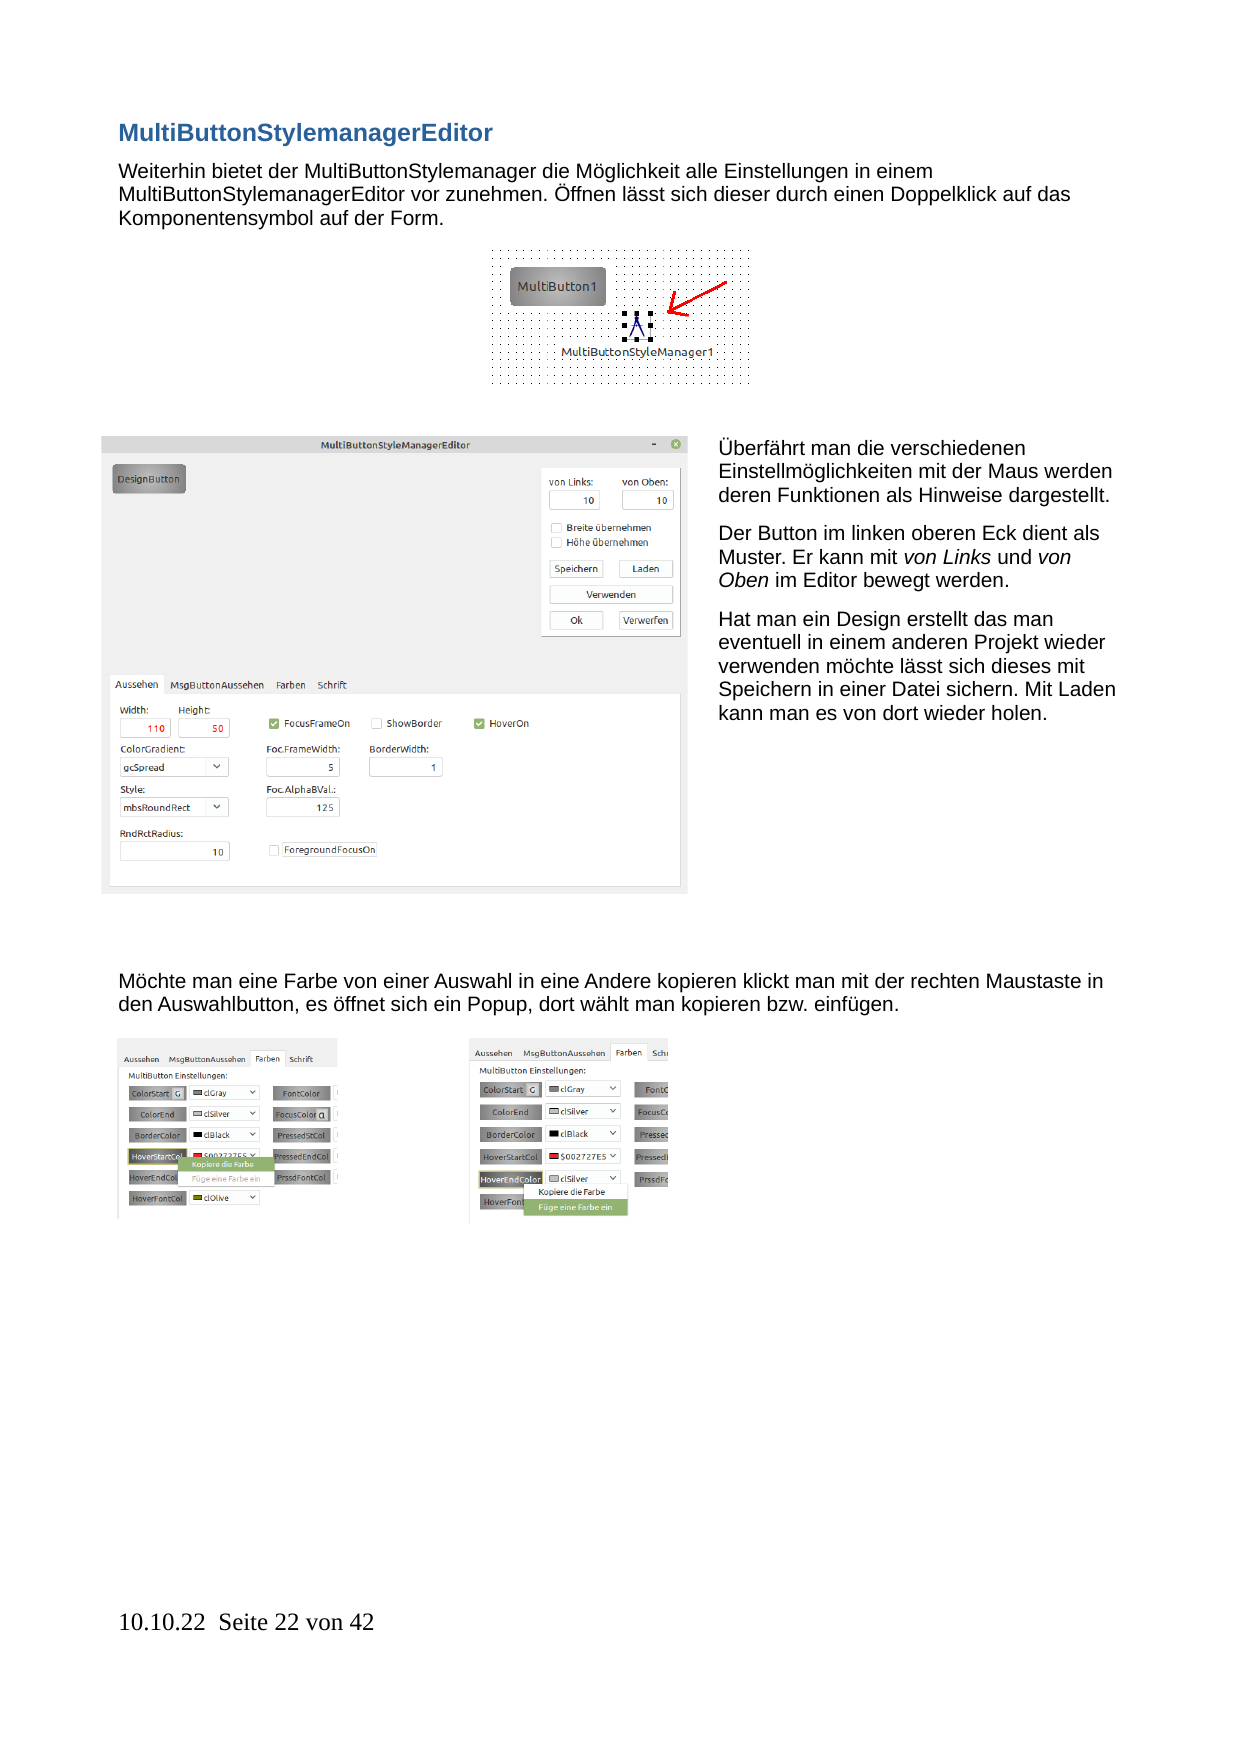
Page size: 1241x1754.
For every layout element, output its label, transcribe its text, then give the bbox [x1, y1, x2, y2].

picture [116, 1038, 338, 1219]
picture [468, 1038, 668, 1224]
text Der Button im linken oberen Eck dient als Muster. Er kann mit von Links und von Oben im Editor bewegt werden. [688, 522, 1122, 592]
picture [489, 245, 751, 390]
text Überfährt man die verschiedenen Einstellmöglichkeiten mit der Maus werden deren Funktionen als Hinweise dargestellt. [688, 436, 1122, 507]
picture [101, 436, 688, 894]
text Hat man ein Design erstellt das man eventuell in einem anderen Projekt wieder verwenden möchte lässt sich dieses mit Speichern in einer Datei sichern. Mit Laden kann man es von dort wieder holen. [688, 607, 1122, 725]
subtitle MultiButtonStylemanagerEditor [118, 118, 1122, 147]
text Weiterhin bietet der MultiButtonStylemanager die Möglichkeit alle Einstellungen in einem MultiButtonStylemanagerEditor vor zunehmen. Öffnen lässt sich dieser durch einen Doppelklick auf das Komponentensymbol auf der Form. [118, 159, 1122, 230]
text Möchte man eine Farbe von einer Auswahl in eine Andere kopieren klickt man mit der rechten Maustaste in den Auswahlbutton, es öffnet sich ein Popup, dort wählt man kopieren bzw. einfügen. [118, 969, 1122, 1017]
